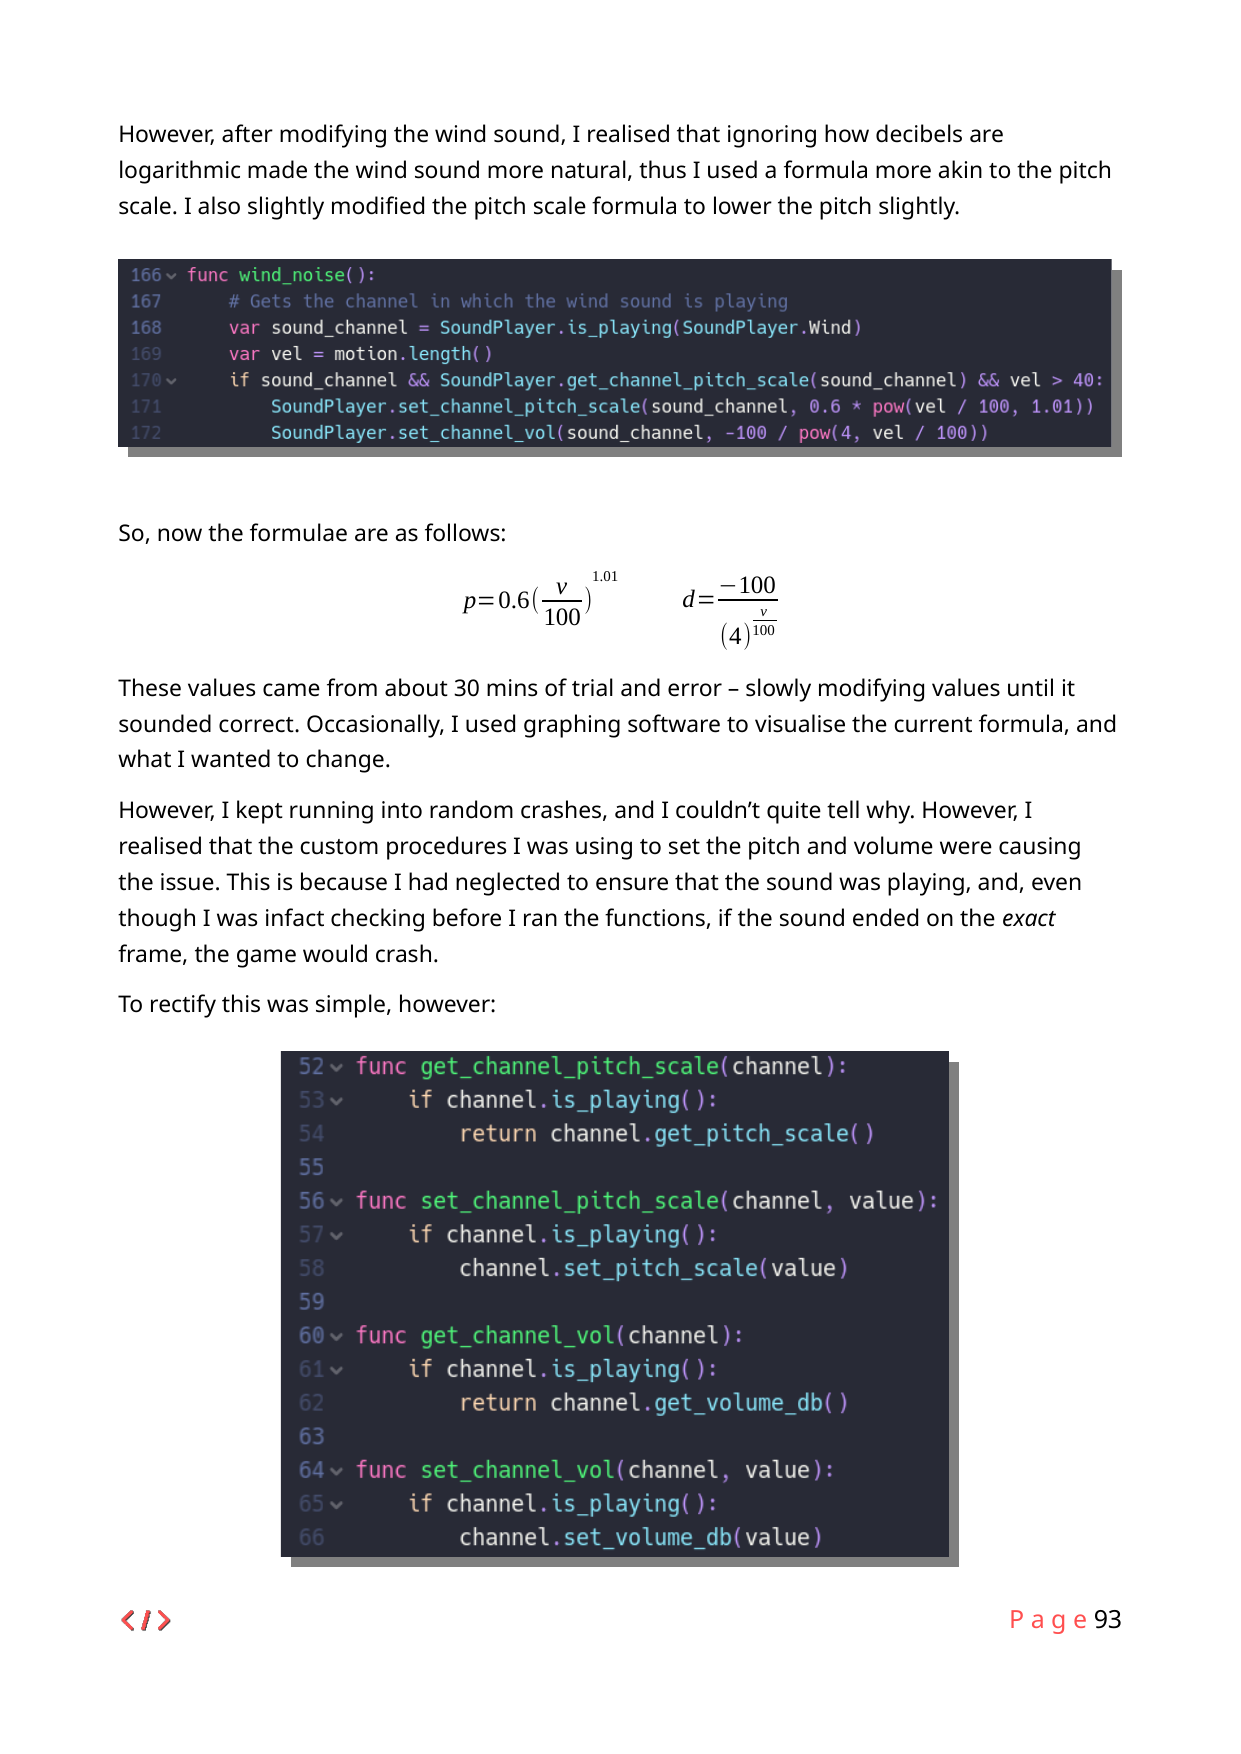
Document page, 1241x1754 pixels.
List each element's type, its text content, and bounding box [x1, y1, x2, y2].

text To rectify this was simple, however: [118, 988, 1122, 1051]
text However, I kept running into random crashes, and I couldn’t quite tell why. However, I realised that the custom procedures I was using to set the pitch and volume were causing the issue. This is because I had neglected to ensure that the sound was playing, and, even though I was infact checking before I ran the functions, if the sound ended on the exact frame, the game would crash. [118, 794, 1122, 969]
picture [118, 259, 1112, 447]
text However, after modifying the wind sound, I realised that ignoring how decibels are logarithmic made the wind sound more natural, thus I used a formula more akin to the pitch scale. I also slightly modified the pitch scale formula to lower the pitch slightly. [118, 118, 1122, 221]
picture [280, 1051, 949, 1557]
text So, now the formulae are as follows: [118, 447, 1122, 548]
picture [116, 1591, 175, 1649]
text [118, 241, 1122, 270]
text These values came from about 30 mins of trial and error – slowly modifying values until it sounded correct. Occasionally, I used graphing software to visualise the current formula, and what I wanted to change. [118, 672, 1122, 775]
